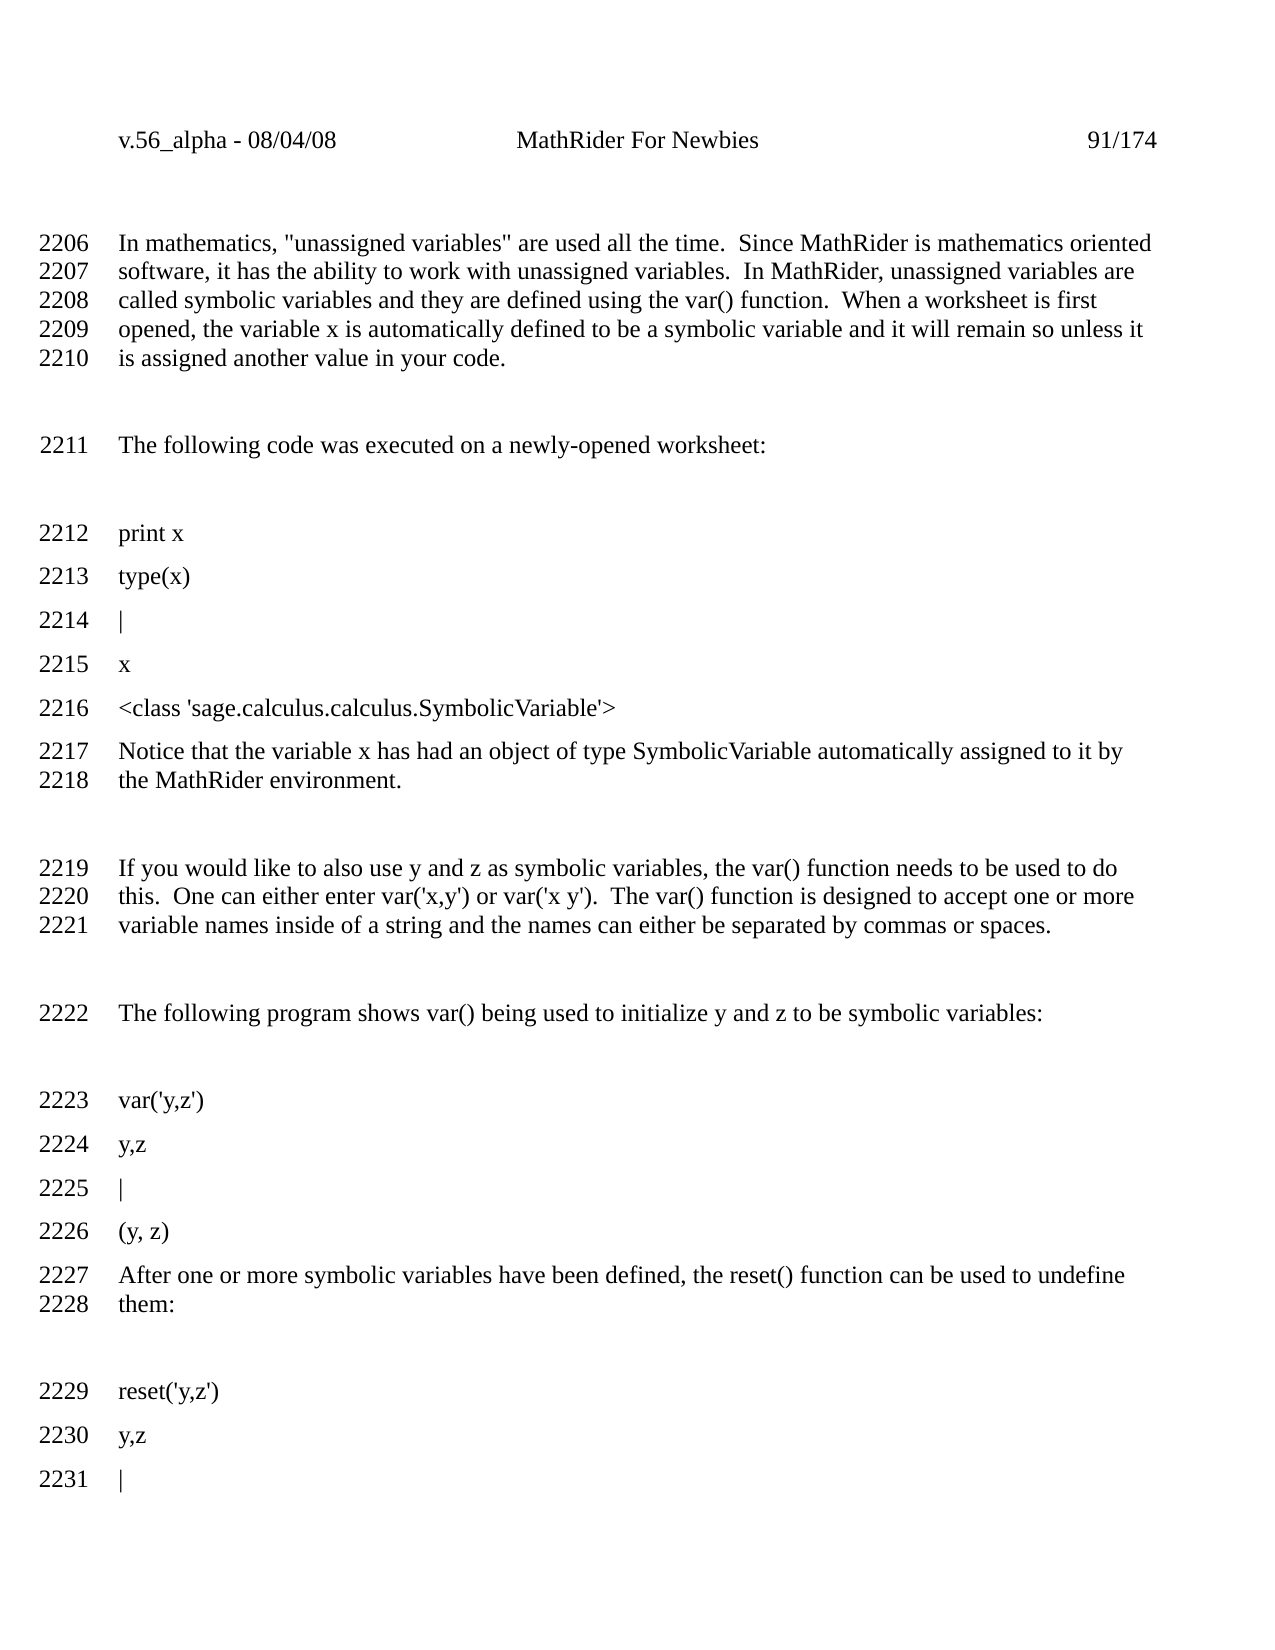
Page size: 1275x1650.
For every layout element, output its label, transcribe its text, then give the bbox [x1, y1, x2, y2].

text After one or more symbolic variables have been defined, the reset() function can be used to undefine them: [118, 1260, 1157, 1318]
text (y, z) [118, 1216, 1157, 1245]
text <class 'sage.calculus.calculus.SymbolicVariable'> [118, 693, 1157, 721]
text reset('y,z') [118, 1376, 1157, 1405]
text Notice that the variable x has had an object of type SymbolicVariable automatically assigned to it by the MathRider environment. [118, 736, 1157, 794]
text | [118, 605, 1157, 634]
text | [118, 1173, 1157, 1201]
text y,z [118, 1129, 1157, 1158]
text var('y,z') [118, 1085, 1157, 1114]
text type(x) [118, 561, 1157, 590]
text | [118, 1464, 1157, 1493]
text The following code was executed on a newly-opened worksheet: [118, 430, 1157, 459]
text print x [118, 518, 1157, 546]
text The following program shows var() being used to initialize y and z to be symbolic variables: [118, 998, 1157, 1026]
text x [118, 649, 1157, 678]
text In mathematics, "unassigned variables" are used all the time. Since MathRider is mathematics oriented software, it has the ability to work with unassigned variables. In MathRider, unassigned variables are called symbolic variables and they are defined using the var() function. When a worksheet is first opened, the variable x is automatically defined to be a symbolic variable and it will remain so unless it is assigned another value in your code. [118, 228, 1157, 371]
text If you would like to also use y and z as symbolic variables, the var() function needs to be used to do this. One can either enter var('x,y') or var('x y'). The var() function is designed to accept one or more variable names inside of a string and the names can either be separated by commas or spaces. [118, 853, 1157, 939]
text y,z [118, 1420, 1157, 1449]
